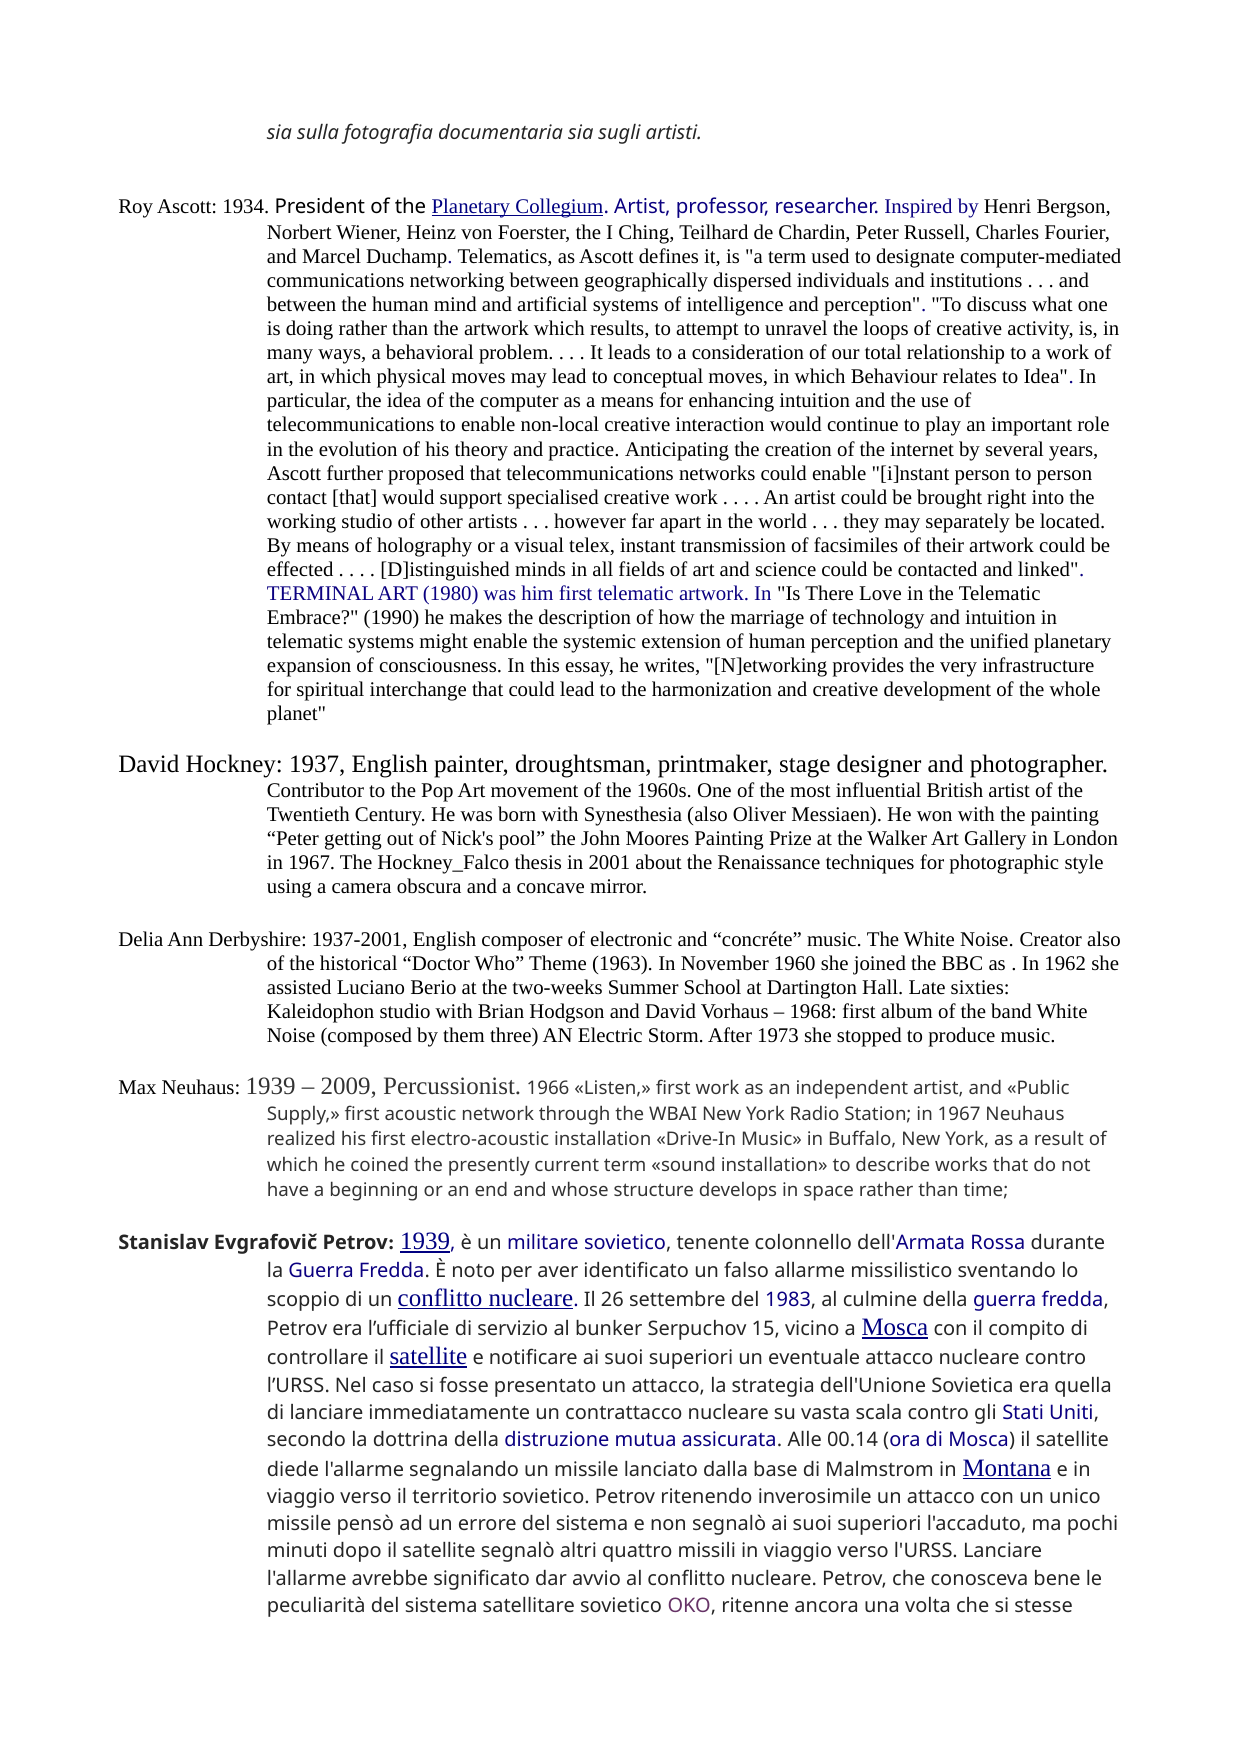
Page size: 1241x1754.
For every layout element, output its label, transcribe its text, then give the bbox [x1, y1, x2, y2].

text sia sulla fotografia documentaria sia sugli artisti. [118, 118, 1122, 145]
text David Hockney: 1937, English painter, droughtsman, printmaker, stage designer and photographer. Contributor to the Pop Art movement of the 1960s. One of the most influential British artist of the Twentieth Century. He was born with Synesthesia (also Oliver Messiaen). He won with the painting “Peter getting out of Nick's pool” the John Moores Painting Prize at the Walker Art Gallery in London in 1967. The Hockney_Falco thesis in 2001 about the Renaissance techniques for photographic style using a camera obscura and a concave mirror. [118, 749, 1122, 898]
text Delia Ann Derbyshire: 1937-2001, English composer of electronic and “concréte” music. The White Noise. Creator also of the historical “Doctor Who” Theme (1963). In November 1960 she joined the BBC as . In 1962 she assisted Luciano Berio at the two-weeks Summer School at Dartington Hall. Late sixties: Kaleidophon studio with Brian Hodgson and David Vorhaus – 1968: first album of the band White Noise (composed by them three) AN Electric Storm. After 1973 she stopped to produce music. [118, 927, 1122, 1047]
text Roy Ascott: 1934. President of the Planetary Collegium. Artist, professor, researcher. Inspired by Henri Bergson, Norbert Wiener, Heinz von Foerster, the I Ching, Teilhard de Chardin, Peter Russell, Charles Fourier, and Marcel Duchamp. Telematics, as Ascott defines it, is "a term used to designate computer-mediated communications networking between geographically dispersed individuals and institutions . . . and between the human mind and artificial systems of intelligence and perception". "To discuss what one is doing rather than the artwork which results, to attempt to unravel the loops of creative activity, is, in many ways, a behavioral problem. . . . It leads to a consideration of our total relationship to a work of art, in which physical moves may lead to conceptual moves, in which Behaviour relates to Idea". In particular, the idea of the computer as a means for enhancing intuition and the use of telecommunications to enable non-local creative interaction would continue to play an important role in the evolution of his theory and practice. Anticipating the creation of the internet by several years, Ascott further proposed that telecommunications networks could enable "[i]nstant person to person contact [that] would support specialised creative work . . . . An artist could be brought right into the working studio of other artists . . . however far apart in the world . . . they may separately be located. By means of holography or a visual telex, instant transmission of facsimiles of their artwork could be effected . . . . [D]istinguished minds in all fields of art and science could be contacted and linked". TERMINAL ART (1980) was him first telematic artwork. In "Is There Love in the Telematic Embrace?" (1990) he makes the description of how the marriage of technology and intuition in telematic systems might enable the systemic extension of human perception and the unified planetary expansion of consciousness. In this essay, he writes, "[N]etworking provides the very infrastructure for spiritual interchange that could lead to the harmonization and creative development of the whole planet" [118, 192, 1122, 725]
text Stanislav Evgrafovič Petrov: 1939, è un militare sovietico, tenente colonnello dell'Armata Rossa durante la Guerra Fredda. È noto per aver identificato un falso allarme missilistico sventando lo scoppio di un conflitto nucleare. Il 26 settembre del 1983, al culmine della guerra fredda, Petrov era l’ufficiale di servizio al bunker Serpuchov 15, vicino a Mosca con il compito di controllare il satellite e notificare ai suoi superiori un eventuale attacco nucleare contro l’URSS. Nel caso si fosse presentato un attacco, la strategia dell'Unione Sovietica era quella di lanciare immediatamente un contrattacco nucleare su vasta scala contro gli Stati Uniti, secondo la dottrina della distruzione mutua assicurata. Alle 00.14 (ora di Mosca) il satellite diede l'allarme segnalando un missile lanciato dalla base di Malmstrom in Montana e in viaggio verso il territorio sovietico. Petrov ritenendo inverosimile un attacco con un unico missile pensò ad un errore del sistema e non segnalò ai suoi superiori l'accaduto, ma pochi minuti dopo il satellite segnalò altri quattro missili in viaggio verso l'URSS. Lanciare l'allarme avrebbe significato dar avvio al conflitto nucleare. Petrov, che conosceva bene le peculiarità del sistema satellitare sovietico OKO, ritenne ancora una volta che si stesse [118, 1226, 1122, 1618]
text Max Neuhaus: 1939 – 2009, Percussionist. 1966 «Listen,» first work as an independent artist, and «Public Supply,» first acoustic network through the WBAI New York Radio Station; in 1967 Neuhaus realized his first electro-acoustic installation «Drive-In Music» in Buffalo, New York, as a result of which he coined the presently current term «sound installation» to describe works that do not have a beginning or an end and whose structure develops in space rather than time; [118, 1071, 1122, 1202]
